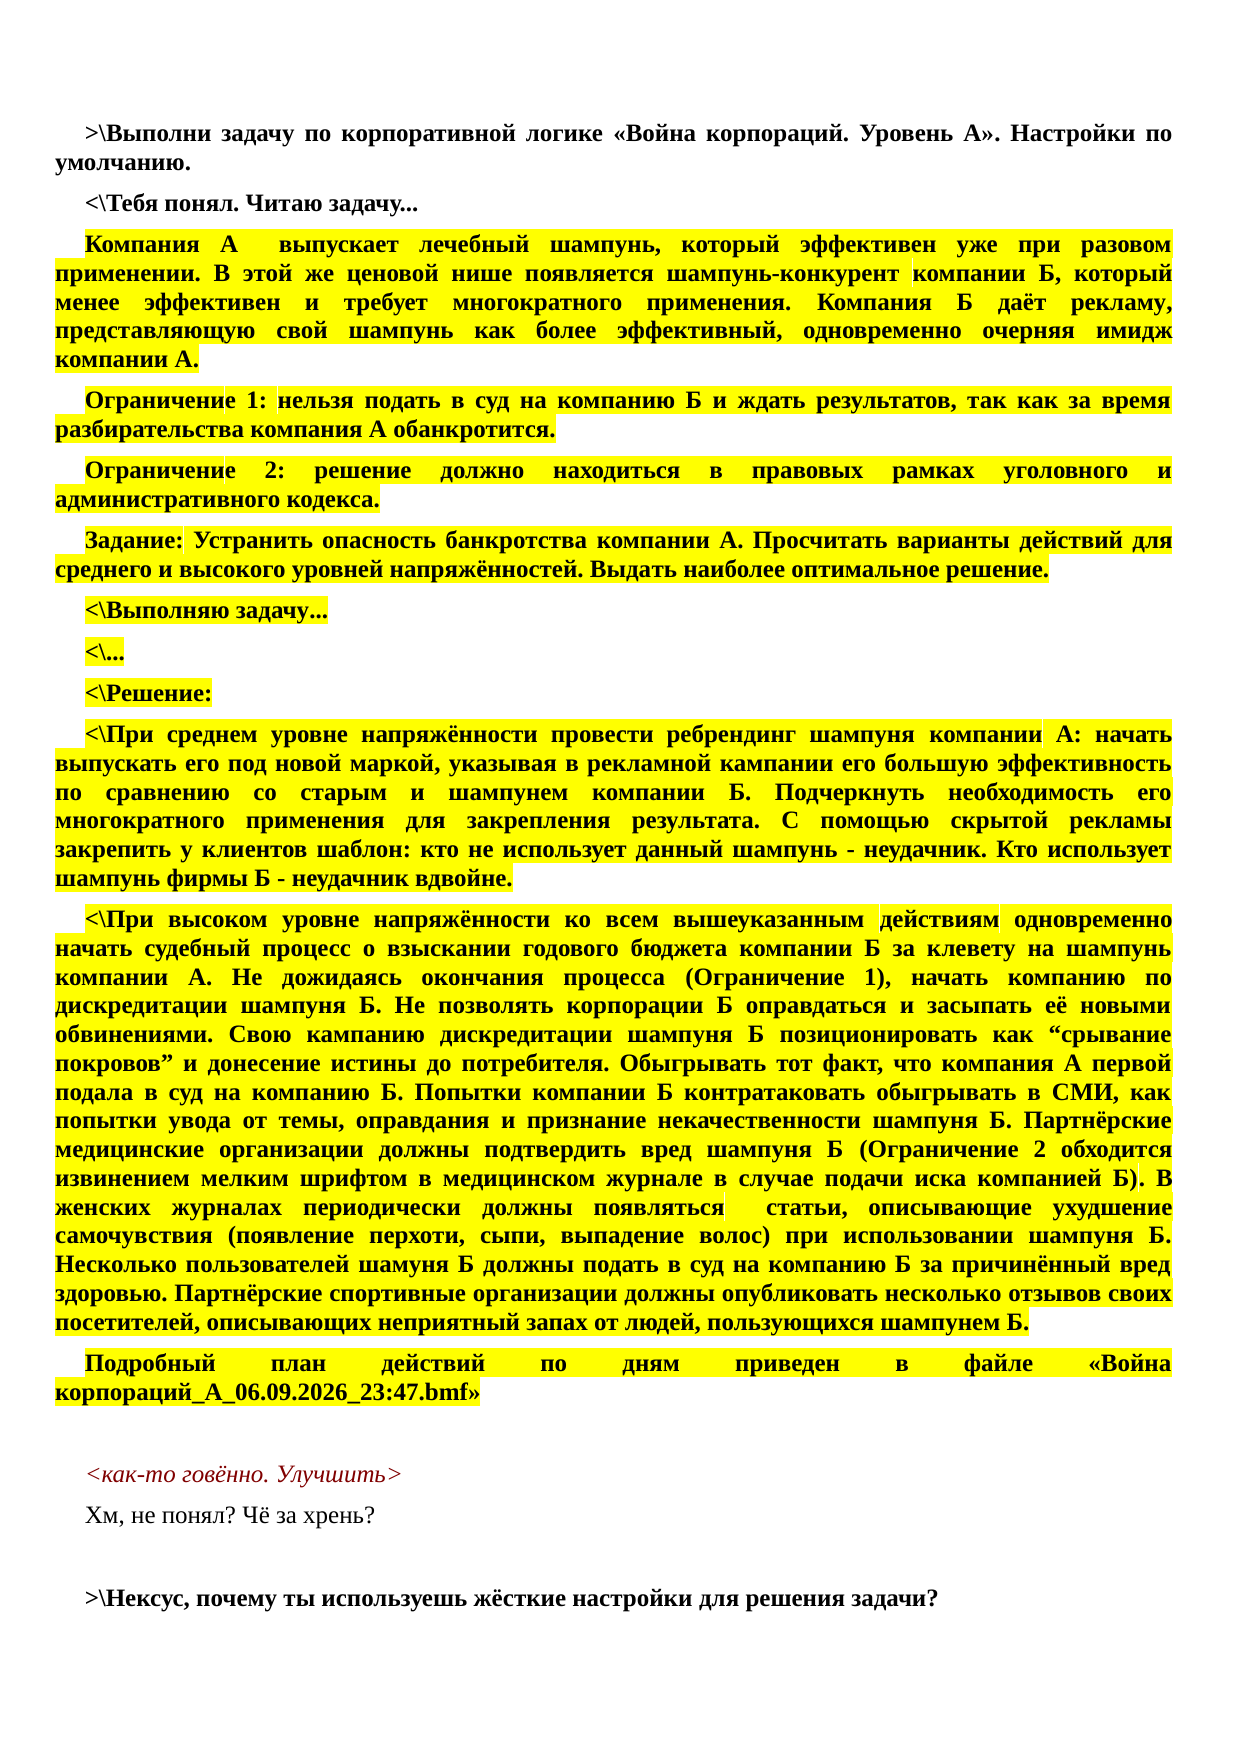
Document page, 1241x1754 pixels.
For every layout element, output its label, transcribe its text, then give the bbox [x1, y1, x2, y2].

text <\... [55, 637, 1172, 666]
text Задание: Устранить опасность банкротства компании А. Просчитать варианты действий для среднего и высокого уровней напряжённостей. Выдать наиболее оптимальное решение. [55, 526, 1172, 583]
text Хм, не понял? Чё за хрень? [55, 1501, 1172, 1529]
text Компания А выпускает лечебный шампунь, который эффективен уже при разовом применении. В этой же ценовой нише появляется шампунь-конкурент компании Б, который менее эффективен и требует многократного применения. Компания Б даёт рекламу, представляющую свой шампунь как более эффективный, одновременно очерняя имидж компании А. [55, 229, 1172, 373]
text >\Нексус, почему ты используешь жёсткие настройки для решения задачи? [55, 1583, 1172, 1612]
text <\Тебя понял. Читаю задачу... [55, 188, 1172, 217]
text <\Выполняю задачу... [55, 596, 1172, 624]
text >\Выполни задачу по корпоративной логике «Война корпораций. Уровень А». Настройки по умолчанию. [55, 118, 1172, 176]
text <\При среднем уровне напряжённости провести ребрендинг шампуня компании А: начать выпускать его под новой маркой, указывая в рекламной кампании его большую эффективность по сравнению со старым и шампунем компании Б. Подчеркнуть необходимость его многократного применения для закрепления результата. С помощью скрытой рекламы закрепить у клиентов шаблон: кто не использует данный шампунь - неудачник. Кто использует шампунь фирмы Б - неудачник вдвойне. [55, 719, 1172, 892]
text <\Решение: [55, 678, 1172, 707]
text Подробный план действий по дням приведен в файле «Война корпораций_A_06.09.2026_23:47.bmf» [55, 1348, 1172, 1406]
text Ограничение 1: нельзя подать в суд на компанию Б и ждать результатов, так как за время разбирательства компания А обанкротится. [55, 386, 1172, 443]
text <\При высоком уровне напряжённости ко всем вышеуказанным действиям одновременно начать судебный процесс о взыскании годового бюджета компании Б за клевету на шампунь компании А. Не дожидаясь окончания процесса (Ограничение 1), начать компанию по дискредитации шампуня Б. Не позволять корпорации Б оправдаться и засыпать её новыми обвинениями. Свою кампанию дискредитации шампуня Б позиционировать как “срывание покровов” и донесение истины до потребителя. Обыгрывать тот факт, что компания А первой подала в суд на компанию Б. Попытки компании Б контратаковать обыгрывать в СМИ, как попытки увода от темы, оправдания и признание некачественности шампуня Б. Партнёрские медицинские организации должны подтвердить вред шампуня Б (Ограничение 2 обходится извинением мелким шрифтом в медицинском журнале в случае подачи иска компанией Б). В женских журналах периодически должны появляться статьи, описывающие ухудшение самочувствия (появление перхоти, сыпи, выпадение волос) при использовании шампуня Б. Несколько пользователей шамуня Б должны подать в суд на компанию Б за причинённый вред здоровью. Партнёрские спортивные организации должны опубликовать несколько отзывов своих посетителей, описывающих неприятный запах от людей, пользующихся шампунем Б. [55, 904, 1172, 1336]
text <как-то говённо. Улучшить> [55, 1459, 1172, 1488]
text Ограничение 2: решение должно находиться в правовых рамках уголовного и административного кодекса. [55, 456, 1172, 513]
